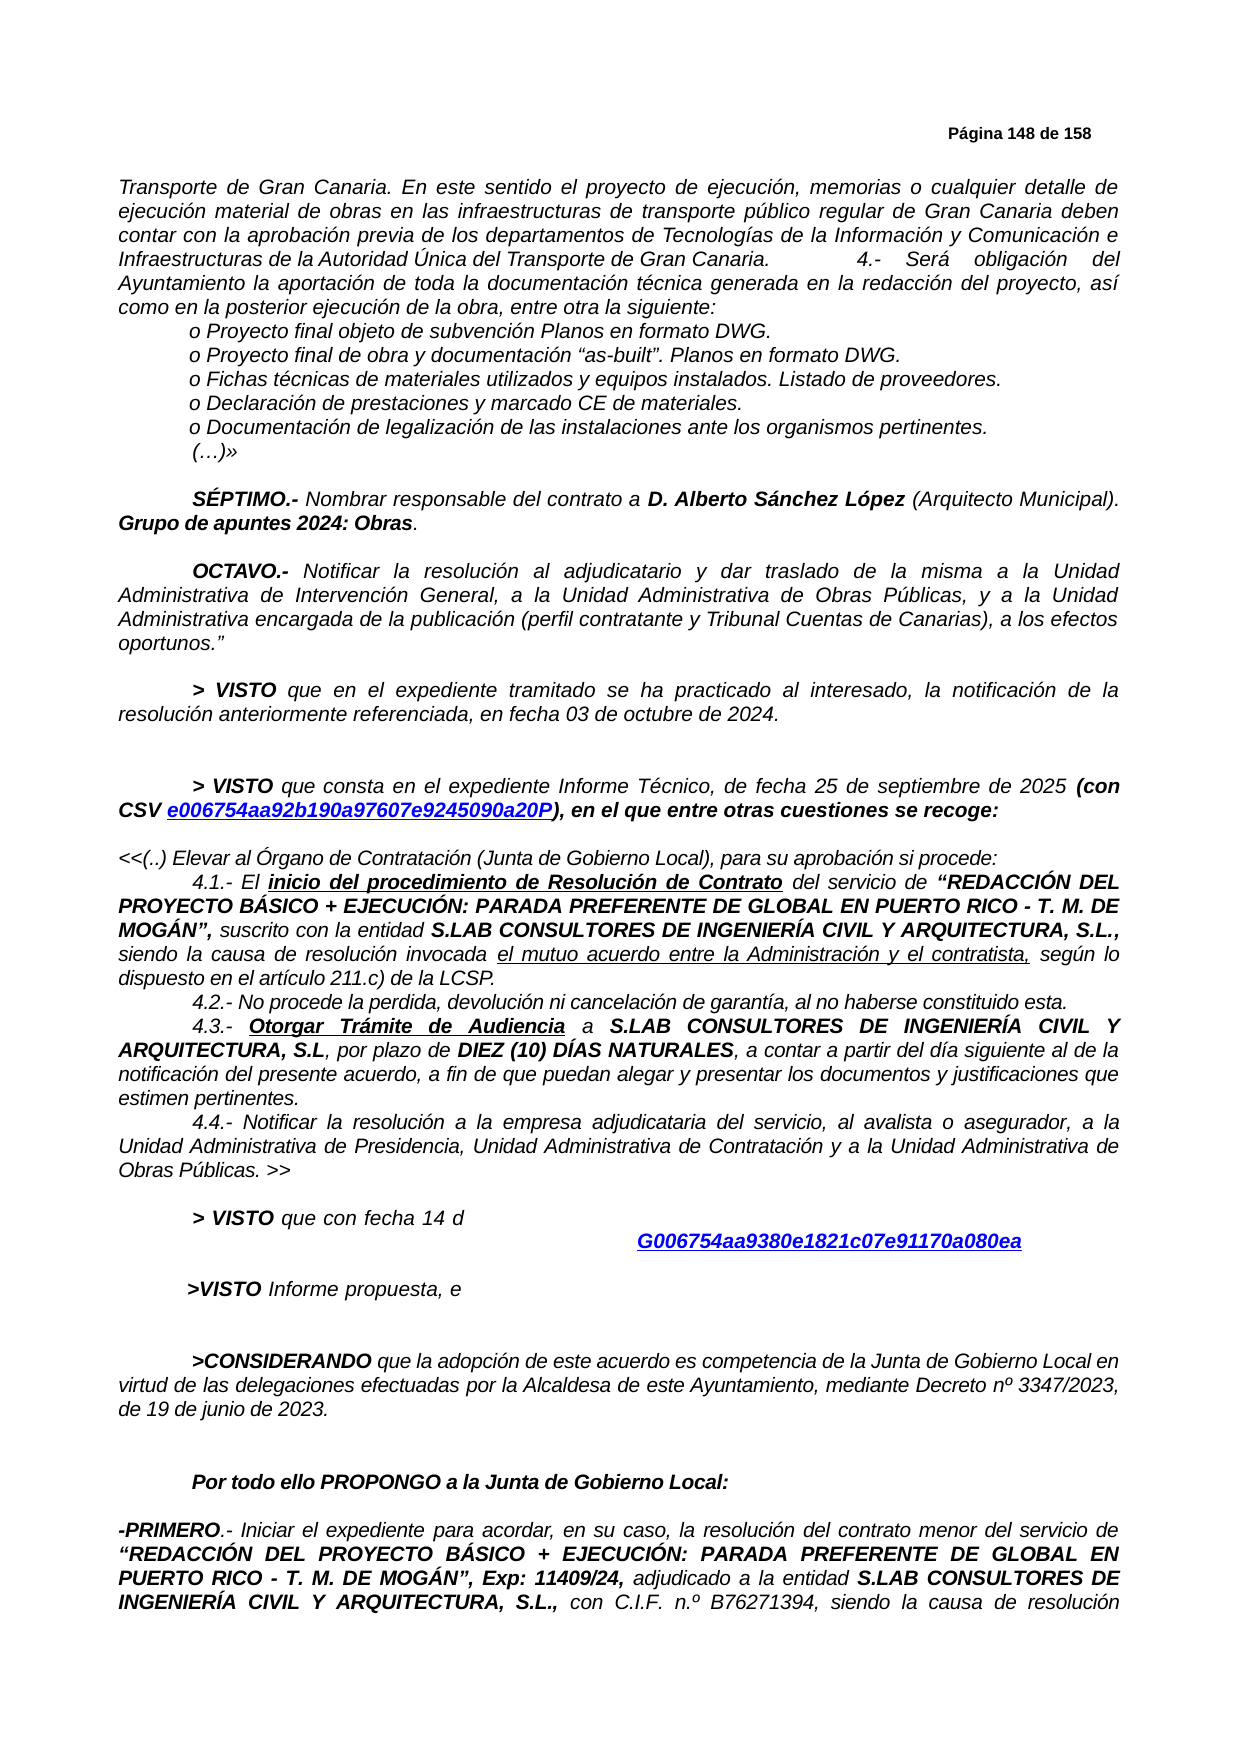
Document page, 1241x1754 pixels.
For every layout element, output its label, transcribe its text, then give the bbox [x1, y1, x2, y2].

text -PRIMERO.- Iniciar el expediente para acordar, en su caso, la resolución del contrato menor del servicio de “REDACCIÓN DEL PROYECTO BÁSICO + EJECUCIÓN: PARADA PREFERENTE DE GLOBAL EN PUERTO RICO - T. M. DE MOGÁN”, Exp: 11409/24, adjudicado a la entidad S.LAB CONSULTORES DE INGENIERÍA CIVIL Y ARQUITECTURA, S.L., con C.I.F. n.º B76271394, siendo la causa de resolución [118, 1518, 1122, 1614]
text 4.4.- Notificar la resolución a la empresa adjudicataria del servicio, al avalista o asegurador, a la Unidad Administrativa de Presidencia, Unidad Administrativa de Contratación y a la Unidad Administrativa de Obras Públicas. >> [118, 1109, 1122, 1181]
text o Declaración de prestaciones y marcado CE de materiales. [118, 391, 1122, 415]
text Por todo ello PROPONGO a la Junta de Gobierno Local: [118, 1470, 1122, 1494]
text >CONSIDERANDO que la adopción de este acuerdo es competencia de la Junta de Gobierno Local en virtud de las delegaciones efectuadas por la Alcaldesa de este Ayuntamiento, mediante Decreto nº 3347/2023, de 19 de junio de 2023. [118, 1349, 1122, 1421]
text SÉPTIMO.- Nombrar responsable del contrato a D. Alberto Sánchez López (Arquitecto Municipal). Grupo de apuntes 2024: Obras. [118, 487, 1122, 534]
text o Fichas técnicas de materiales utilizados y equipos instalados. Listado de proveedores. [118, 367, 1122, 391]
text 4.2.- No procede la perdida, devolución ni cancelación de garantía, al no haberse constituido esta. [118, 990, 1122, 1014]
text OCTAVO.- Notificar la resolución al adjudicatario y dar traslado de la misma a la Unidad Administrativa de Intervención General, a la Unidad Administrativa de Obras Públicas, y a la Unidad Administrativa encargada de la publicación (perfil contratante y Tribunal Cuentas de Canarias), a los efectos oportunos.” [118, 558, 1122, 654]
text (…)» [118, 439, 1122, 463]
text 4.1.- El inicio del procedimiento de Resolución de Contrato del servicio de “REDACCIÓN DEL PROYECTO BÁSICO + EJECUCIÓN: PARADA PREFERENTE DE GLOBAL EN PUERTO RICO - T. M. DE MOGÁN”, suscrito con la entidad S.LAB CONSULTORES DE INGENIERÍA CIVIL Y ARQUITECTURA, S.L., siendo la causa de resolución invocada el mutuo acuerdo entre la Administración y el contratista, según lo dispuesto en el artículo 211.c) de la LCSP. [118, 870, 1122, 990]
text o Proyecto final de obra y documentación “as-built”. Planos en formato DWG. [118, 343, 1122, 367]
text > VISTO que con fecha 14 de octubre de 2025 se emite Informe del Secretario de la Corporación, sobre el procedimiento y legislación aplicable (con CSV G006754aa9380e1821c07e91170a080ea) [118, 1205, 1122, 1253]
text 4.3.- Otorgar Trámite de Audiencia a S.LAB CONSULTORES DE INGENIERÍA CIVIL Y ARQUITECTURA, S.L, por plazo de DIEZ (10) DÍAS NATURALES, a contar a partir del día siguiente al de la notificación del presente acuerdo, a fin de que puedan alegar y presentar los documentos y justificaciones que estimen pertinentes. [118, 1014, 1122, 1109]
text <<(..) Elevar al Órgano de Contratación (Junta de Gobierno Local), para su aprobación si procede: [118, 846, 1004, 870]
text >VISTO Informe propuesta, emitido por la Jefa del Servicio de Contratación de fecha 14 de octubre, en los mismos términos que la presente. [118, 1277, 1122, 1325]
text Transporte de Gran Canaria. En este sentido el proyecto de ejecución, memorias o cualquier detalle de ejecución material de obras en las infraestructuras de transporte público regular de Gran Canaria deben contar con la aprobación previa de los departamentos de Tecnologías de la Información y Comunicación e Infraestructuras de la Autoridad Única del Transporte de Gran Canaria. 4.- Será obligación del Ayuntamiento la aportación de toda la documentación técnica generada en la redacción del proyecto, así como en la posterior ejecución de la obra, entre otra la siguiente: [118, 175, 1122, 319]
text > VISTO que consta en el expediente Informe Técnico, de fecha 25 de septiembre de 2025 (con CSV e006754aa92b190a97607e9245090a20P), en el que entre otras cuestiones se recoge: [118, 774, 1122, 822]
text o Documentación de legalización de las instalaciones ante los organismos pertinentes. [118, 415, 1122, 439]
text > VISTO que en el expediente tramitado se ha practicado al interesado, la notificación de la resolución anteriormente referenciada, en fecha 03 de octubre de 2024. [118, 678, 1122, 726]
text o Proyecto final objeto de subvención Planos en formato DWG. [118, 319, 1122, 343]
